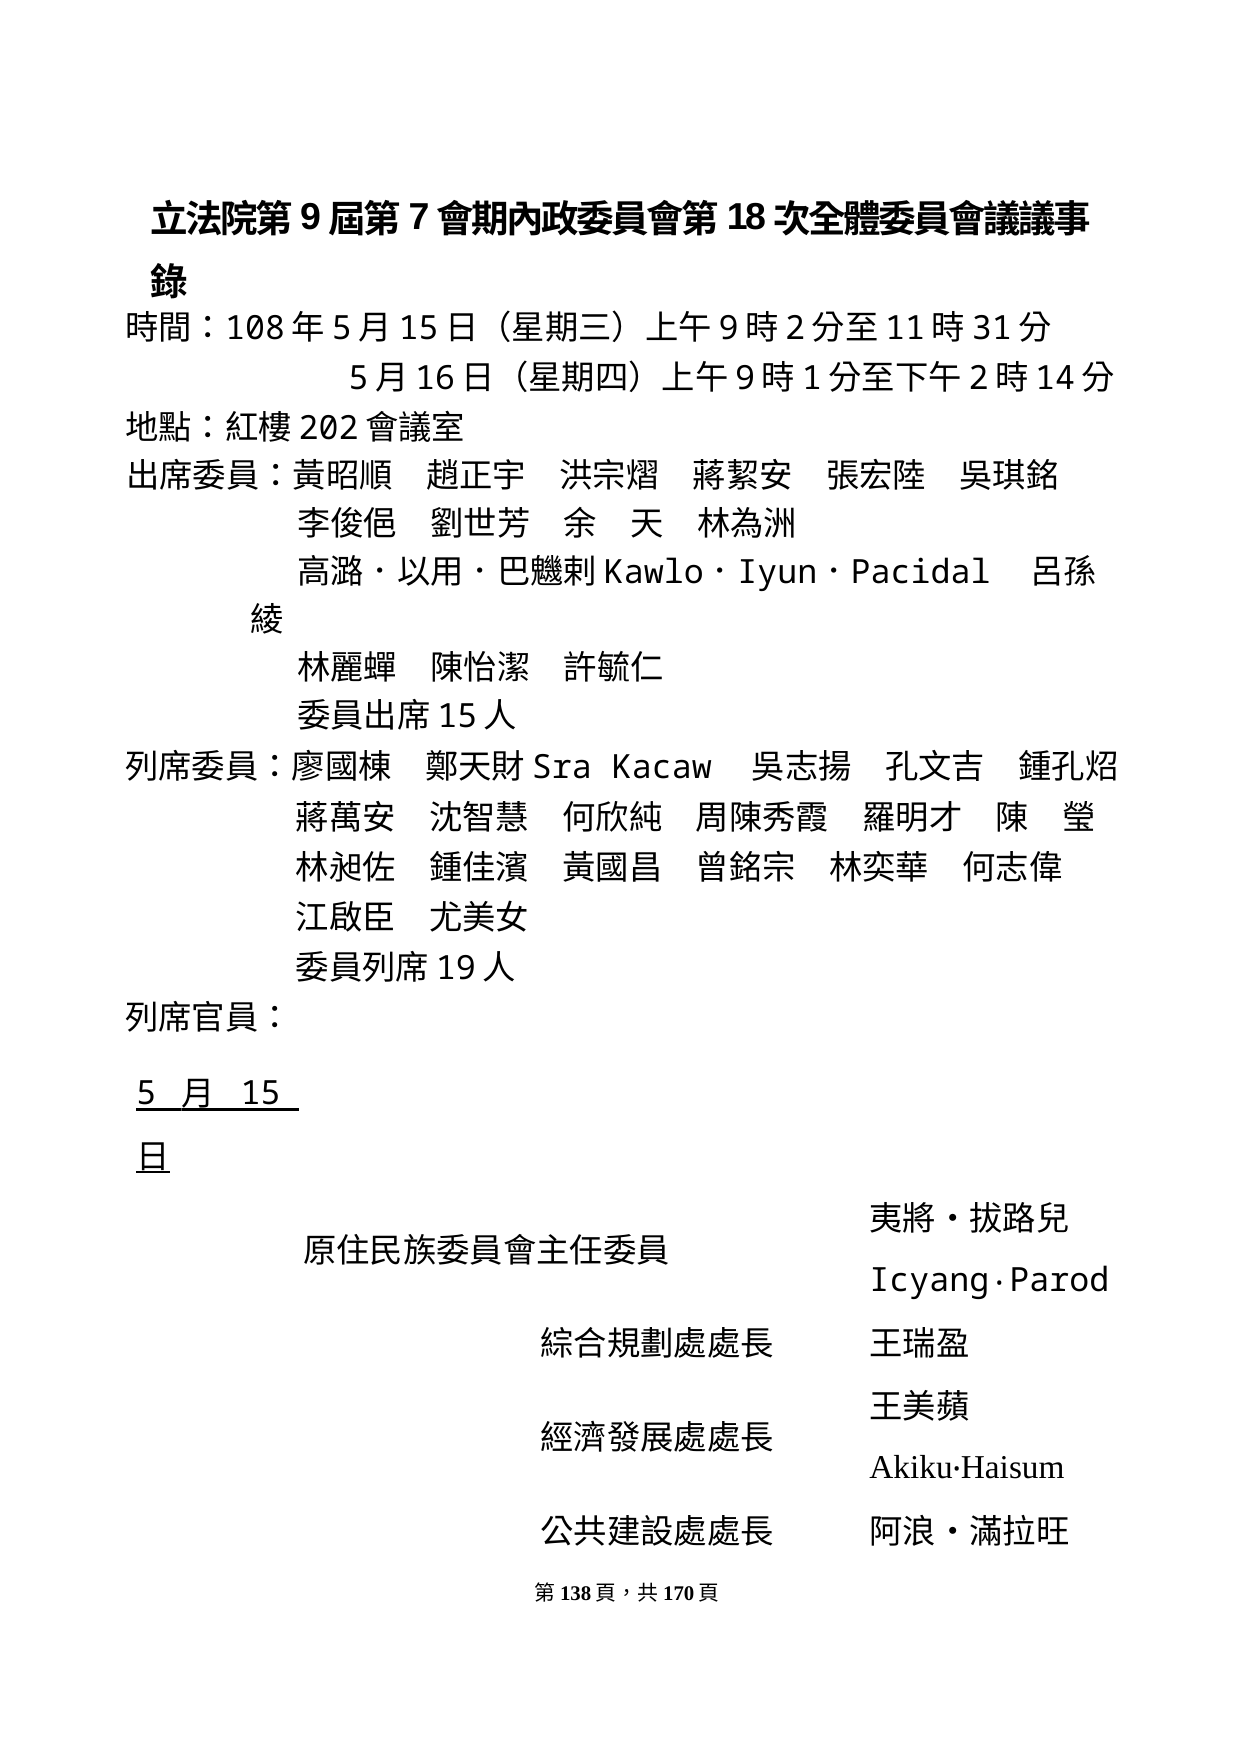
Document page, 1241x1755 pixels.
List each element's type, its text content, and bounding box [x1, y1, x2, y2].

text 蔣萬安 沈智慧 何欣純 周陳秀霞 羅明才 陳 瑩 [296, 789, 1155, 839]
table_header 5月15日 [125, 1050, 292, 1174]
table_cell 公共建設處處長 [292, 1487, 858, 1549]
text 林昶佐 鍾佳濱 黃國昌 曾銘宗 林奕華 何志偉 [296, 839, 1155, 889]
table_cell 綜合規劃處處長 [292, 1300, 858, 1362]
text 地點：紅樓202會議室 [125, 399, 1129, 449]
text 5月16日（星期四）上午9時1分至下午2時14分 [228, 349, 1129, 399]
table_cell [125, 1362, 292, 1487]
table_cell [125, 1175, 292, 1299]
table_cell 經濟發展處處長 [292, 1362, 858, 1487]
table_cell 夷將‧拔路兒 Icyang‧Parod [858, 1175, 1129, 1299]
text 李俊俋 劉世芳 余 天 林為洲 [250, 497, 1099, 545]
text 時間：108年5月15日（星期三）上午9時2分至11時31分 [125, 299, 1129, 349]
table_cell 王瑞盈 [858, 1300, 1129, 1362]
text 列席官員： [125, 989, 1129, 1039]
table_cell 阿浪‧滿拉旺 [858, 1487, 1129, 1549]
table_cell 原住民族委員會主任委員 [292, 1175, 858, 1299]
text 委員出席15人 [250, 689, 1099, 737]
text 林麗蟬 陳怡潔 許毓仁 [250, 641, 1099, 689]
text 出席委員：黃昭順 趙正宇 洪宗熠 蔣絜安 張宏陸 吳琪銘 [126, 449, 1099, 497]
text 列席委員：廖國棟 鄭天財Sra Kacaw 吳志揚 孔文吉 鍾孔炤 [125, 737, 1155, 789]
text 立法院第9屆第7會期內政委員會第18次全體委員會議議事錄 [150, 174, 1104, 299]
table_header [292, 1050, 858, 1174]
table_cell 王美蘋 Akiku‧Haisum [858, 1362, 1129, 1487]
table_cell [125, 1487, 292, 1549]
table_cell [125, 1300, 292, 1362]
table_header [858, 1050, 1129, 1174]
text 委員列席19人 [296, 939, 1155, 989]
text 高潞．以用．巴魕剌Kawlo．Iyun．Pacidal 呂孫綾 [250, 545, 1099, 641]
text 江啟臣 尤美女 [296, 889, 1155, 939]
